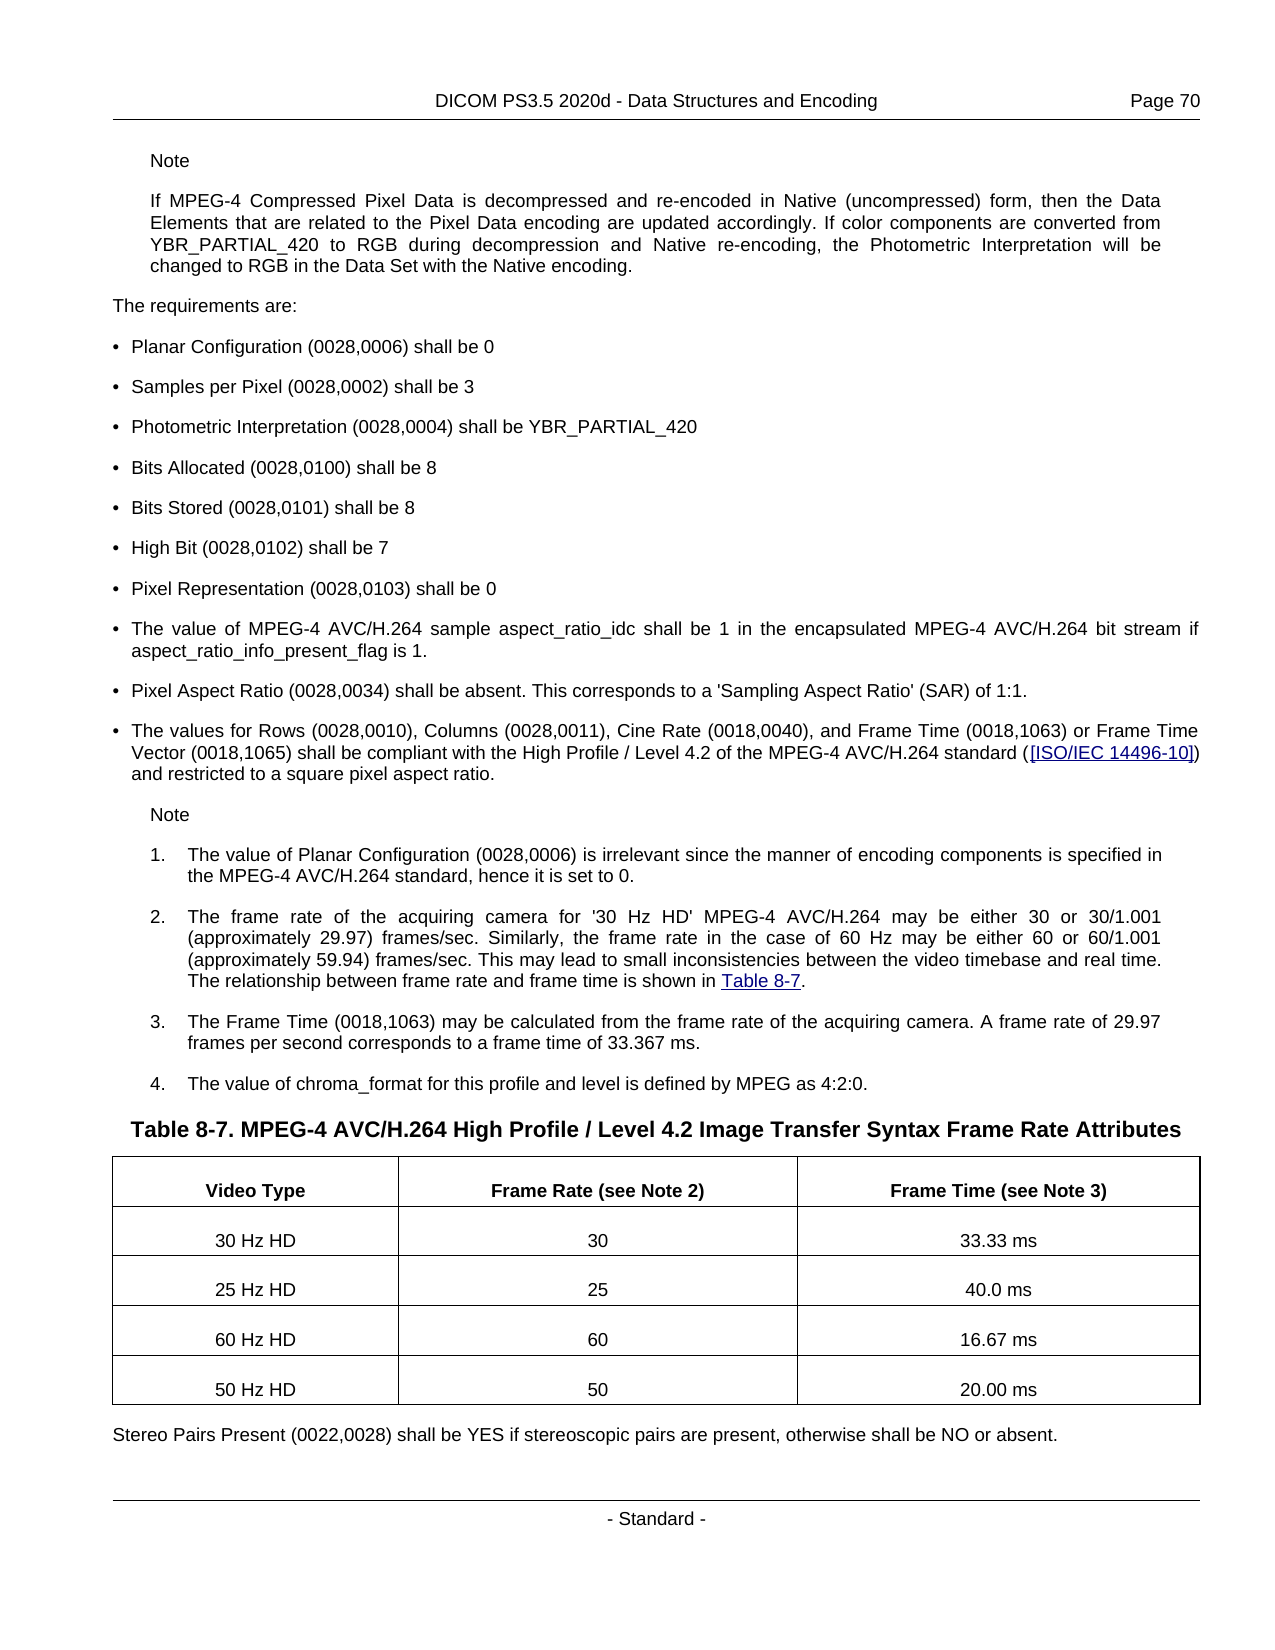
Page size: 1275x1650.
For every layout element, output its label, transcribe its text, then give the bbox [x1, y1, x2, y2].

text • Photometric Interpretation (0028,0004) shall be YBR_PARTIAL_420 [112, 416, 1200, 438]
text Note [150, 150, 1162, 172]
text • Bits Allocated (0028,0100) shall be 8 [112, 457, 1200, 478]
text Table 8-7. MPEG-4 AVC/H.264 High Profile / Level 4.2 Image Transfer Syntax Frame Rate Attributes [112, 1117, 1200, 1142]
table_cell 60 Hz HD [113, 1306, 398, 1355]
text Stereo Pairs Present (0022,0028) shall be YES if stereoscopic pairs are present, otherwise shall be NO or absent. [112, 1424, 1200, 1446]
text 4. The value of chroma_format for this profile and level is defined by MPEG as 4:2:0. [150, 1072, 1162, 1094]
table_cell 60 [399, 1306, 797, 1355]
table_header Frame Time (see Note 3) [798, 1157, 1199, 1206]
table_header Frame Rate (see Note 2) [399, 1157, 797, 1206]
table_cell 30 Hz HD [113, 1207, 398, 1255]
text If MPEG-4 Compressed Pixel Data is decompressed and re-encoded in Native (uncompressed) form, then the Data Elements that are related to the Pixel Data encoding are updated accordingly. If color components are converted from YBR_PARTIAL_420 to RGB during decompression and Native re-encoding, the Photometric Interpretation will be changed to RGB in the Data Set with the Native encoding. [150, 190, 1162, 277]
table_header Video Type [113, 1157, 398, 1206]
text • The value of MPEG-4 AVC/H.264 sample aspect_ratio_idc shall be 1 in the encapsulated MPEG-4 AVC/H.264 bit stream if aspect_ratio_info_present_flag is 1. [112, 618, 1200, 661]
table_cell 33.33 ms [798, 1207, 1199, 1255]
table_cell 50 Hz HD [113, 1356, 398, 1404]
text 2. The frame rate of the acquiring camera for '30 Hz HD' MPEG-4 AVC/H.264 may be either 30 or 30/1.001 (approximately 29.97) frames/sec. Similarly, the frame rate in the case of 60 Hz may be either 60 or 60/1.001 (approximately 59.94) frames/sec. This may lead to small inconsistencies between the video timebase and real time. The relationship between frame rate and frame time is shown in Table 8-7. [150, 906, 1162, 992]
table_cell 20.00 ms [798, 1356, 1199, 1404]
text • High Bit (0028,0102) shall be 7 [112, 537, 1200, 559]
text 3. The Frame Time (0018,1063) may be calculated from the frame rate of the acquiring camera. A frame rate of 29.97 frames per second corresponds to a frame time of 33.367 ms. [150, 1011, 1162, 1054]
table_cell 30 [399, 1207, 797, 1255]
table_cell 25 Hz HD [113, 1256, 398, 1305]
text • Pixel Aspect Ratio (0028,0034) shall be absent. This corresponds to a 'Sampling Aspect Ratio' (SAR) of 1:1. [112, 680, 1200, 701]
table_cell 25 [399, 1256, 797, 1305]
text Note [150, 803, 1162, 825]
table_cell 40.0 ms [798, 1256, 1199, 1305]
text • Planar Configuration (0028,0006) shall be 0 [112, 336, 1200, 357]
text The requirements are: [112, 295, 1200, 317]
text • The values for Rows (0028,0010), Columns (0028,0011), Cine Rate (0018,0040), and Frame Time (0018,1063) or Frame Time Vector (0018,1065) shall be compliant with the High Profile / Level 4.2 of the MPEG-4 AVC/H.264 standard ([ISO/IEC 14496-10]) and restricted to a square pixel aspect ratio. [112, 720, 1200, 785]
table_cell 50 [399, 1356, 797, 1404]
text • Pixel Representation (0028,0103) shall be 0 [112, 577, 1200, 599]
table_cell 16.67 ms [798, 1306, 1199, 1355]
text • Samples per Pixel (0028,0002) shall be 3 [112, 376, 1200, 397]
text 1. The value of Planar Configuration (0028,0006) is irrelevant since the manner of encoding components is specified in the MPEG-4 AVC/H.264 standard, hence it is set to 0. [150, 844, 1162, 887]
text • Bits Stored (0028,0101) shall be 8 [112, 497, 1200, 518]
